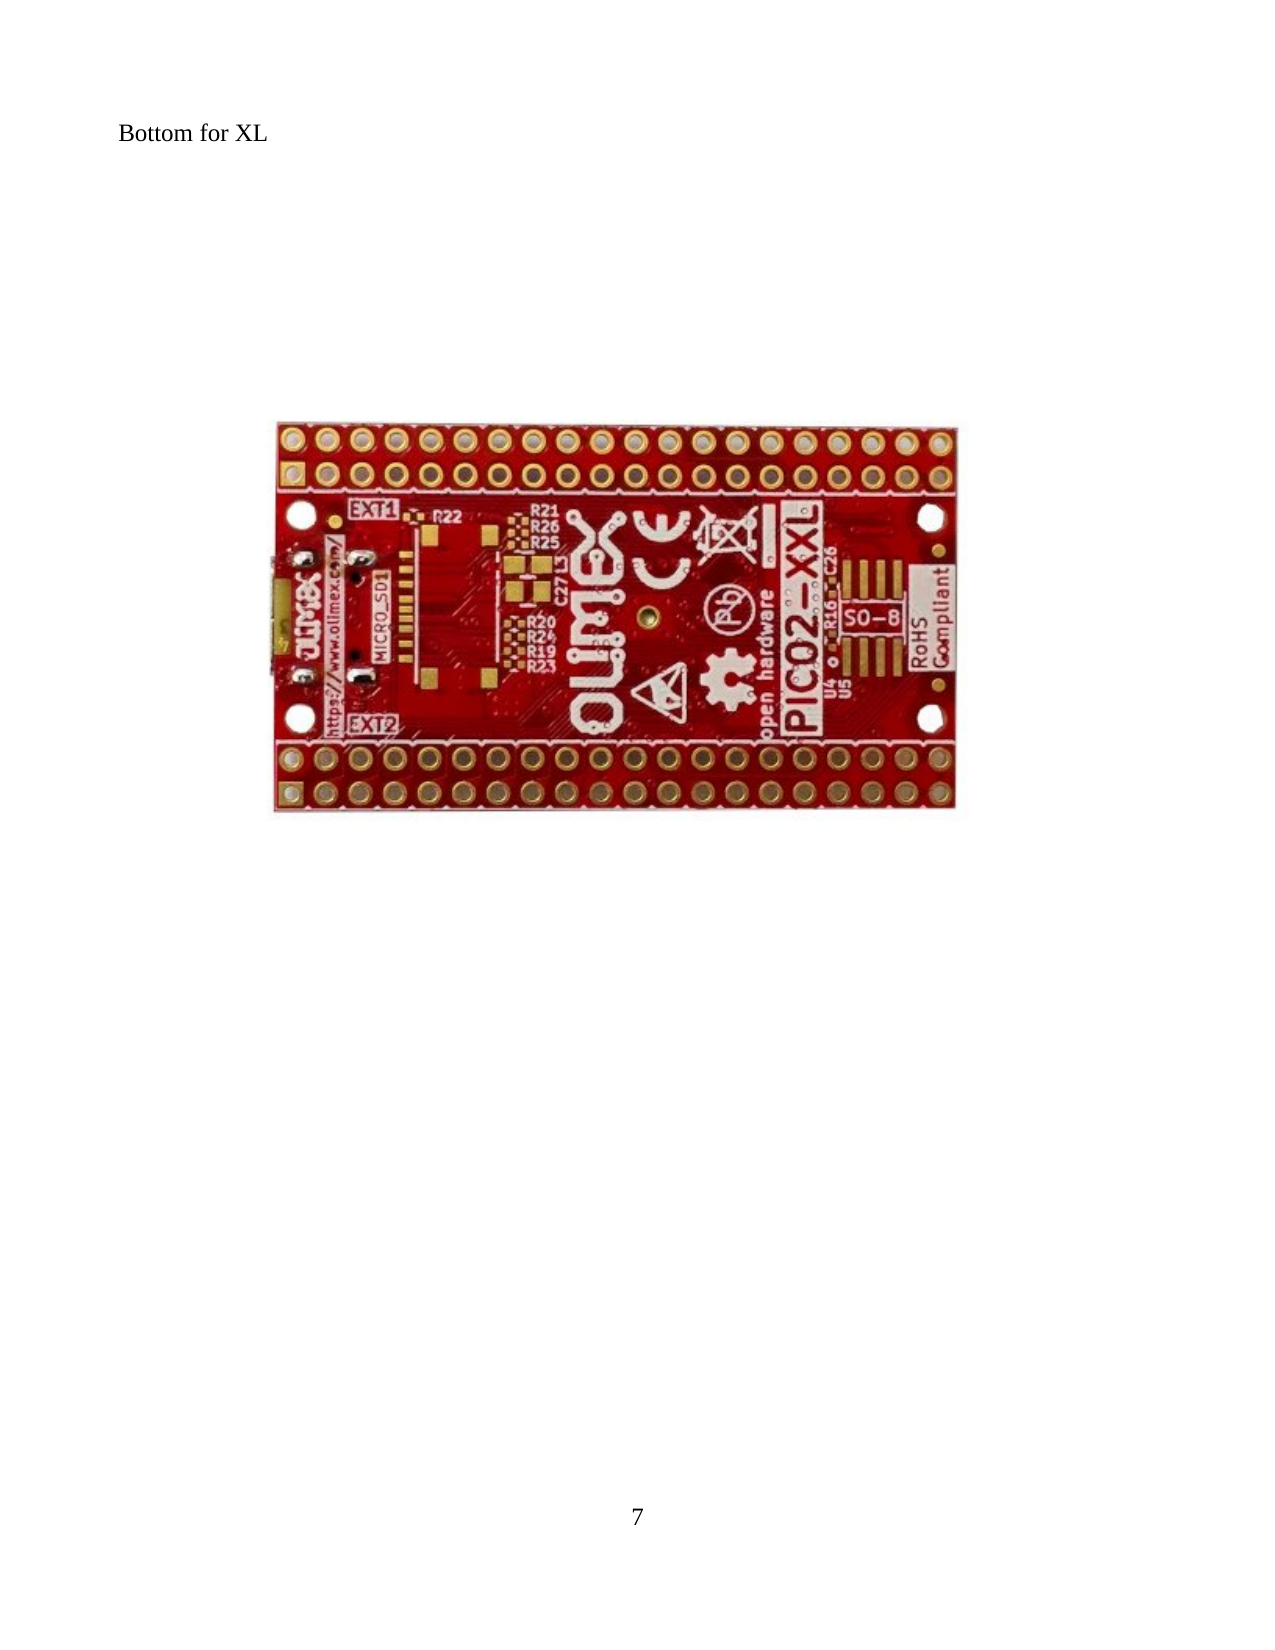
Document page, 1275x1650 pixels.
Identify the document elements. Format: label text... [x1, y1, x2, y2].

picture [193, 196, 1037, 1040]
text Bottom for XL [118, 118, 1157, 147]
